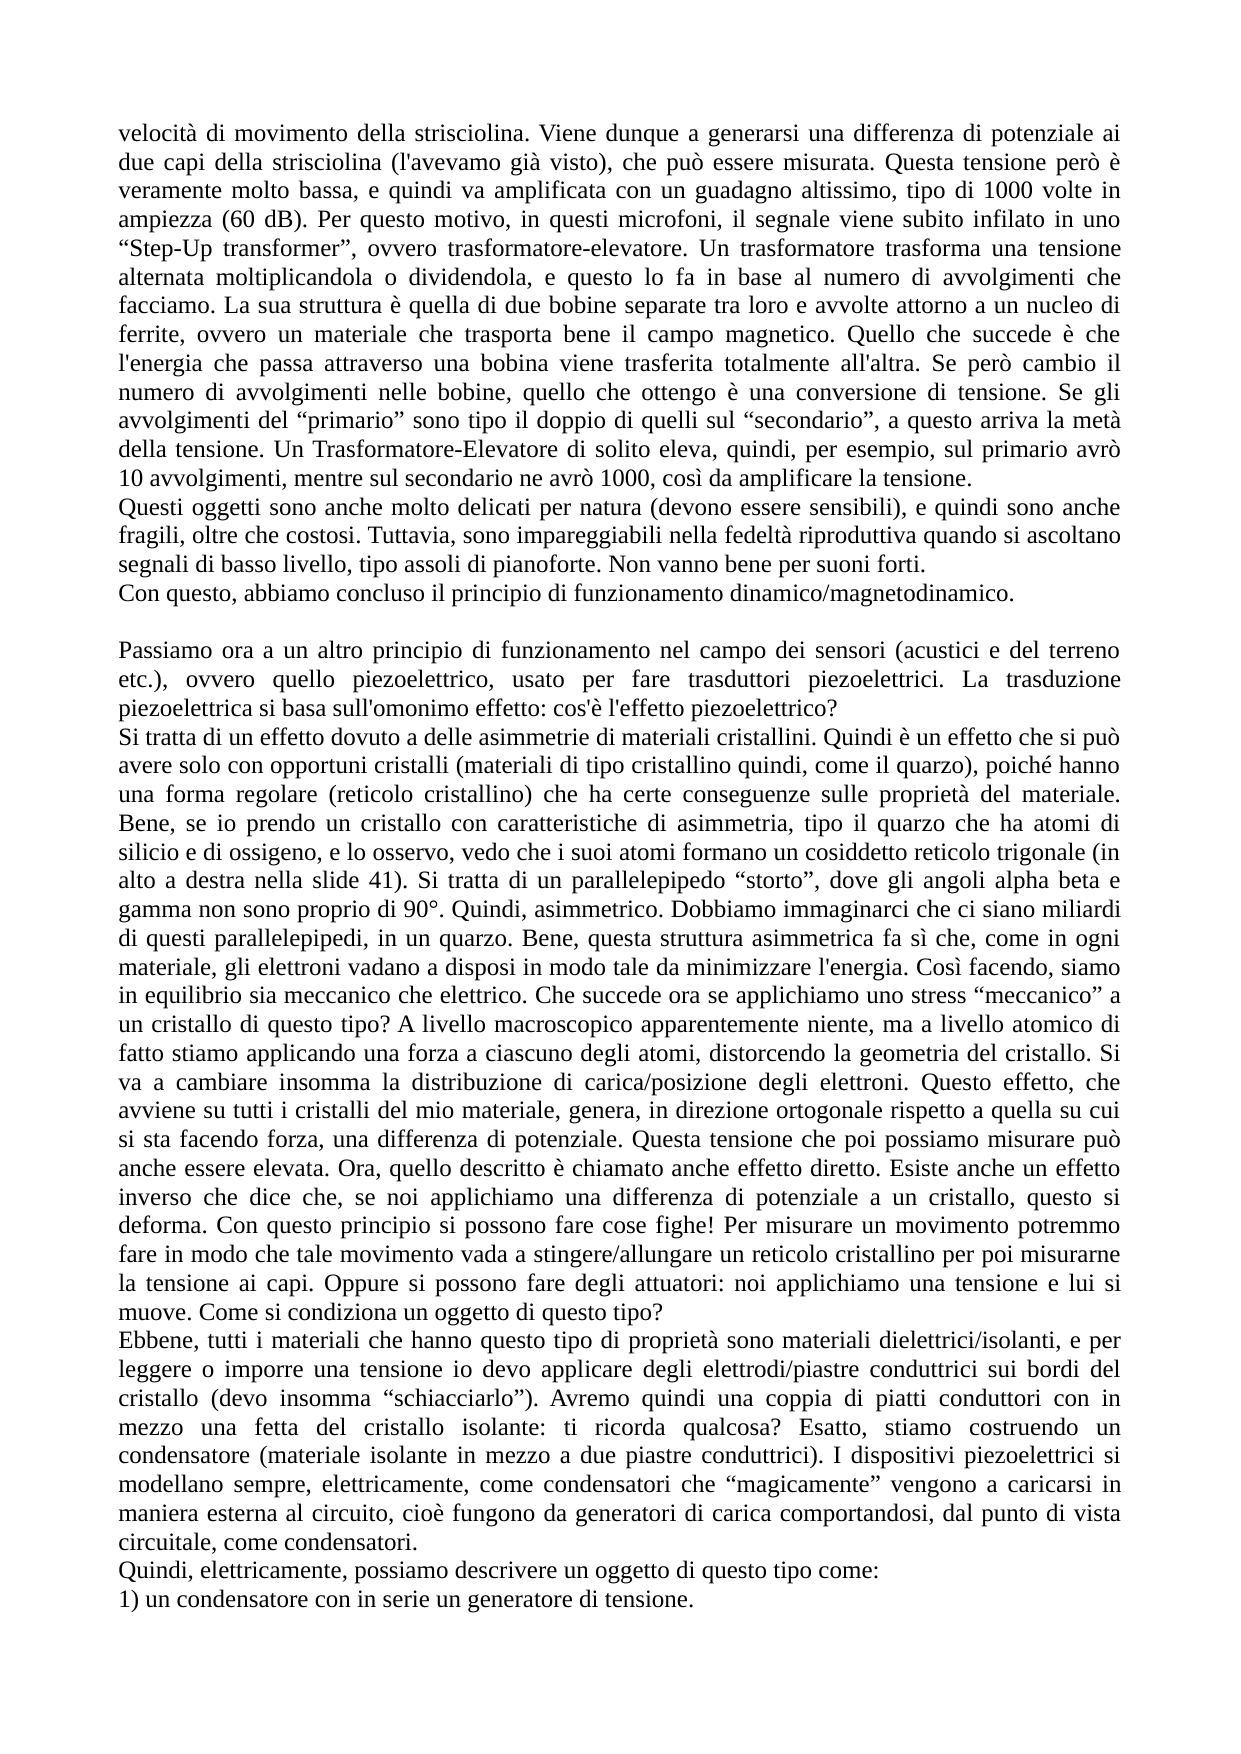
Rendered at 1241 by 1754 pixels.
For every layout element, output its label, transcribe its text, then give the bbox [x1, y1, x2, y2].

text Quindi, elettricamente, possiamo descrivere un oggetto di questo tipo come: [118, 1556, 1122, 1584]
text velocità di movimento della strisciolina. Viene dunque a generarsi una differenza di potenziale ai due capi della strisciolina (l'avevamo già visto), che può essere misurata. Questa tensione però è veramente molto bassa, e quindi va amplificata con un guadagno altissimo, tipo di 1000 volte in ampiezza (60 dB). Per questo motivo, in questi microfoni, il segnale viene subito infilato in uno “Step-Up transformer”, ovvero trasformatore-elevatore. Un trasformatore trasforma una tensione alternata moltiplicandola o dividendola, e questo lo fa in base al numero di avvolgimenti che facciamo. La sua struttura è quella di due bobine separate tra loro e avvolte attorno a un nucleo di ferrite, ovvero un materiale che trasporta bene il campo magnetico. Quello che succede è che l'energia che passa attraverso una bobina viene trasferita totalmente all'altra. Se però cambio il numero di avvolgimenti nelle bobine, quello che ottengo è una conversione di tensione. Se gli avvolgimenti del “primario” sono tipo il doppio di quelli sul “secondario”, a questo arriva la metà della tensione. Un Trasformatore-Elevatore di solito eleva, quindi, per esempio, sul primario avrò 10 avvolgimenti, mentre sul secondario ne avrò 1000, così da amplificare la tensione. [118, 118, 1122, 492]
text Con questo, abbiamo concluso il principio di funzionamento dinamico/magnetodinamico. [118, 578, 1122, 607]
text Passiamo ora a un altro principio di funzionamento nel campo dei sensori (acustici e del terreno etc.), ovvero quello piezoelettrico, usato per fare trasduttori piezoelettrici. La trasduzione piezoelettrica si basa sull'omonimo effetto: cos'è l'effetto piezoelettrico? [118, 636, 1122, 722]
text Questi oggetti sono anche molto delicati per natura (devono essere sensibili), e quindi sono anche fragili, oltre che costosi. Tuttavia, sono impareggiabili nella fedeltà riproduttiva quando si ascoltano segnali di basso livello, tipo assoli di pianoforte. Non vanno bene per suoni forti. [118, 492, 1122, 578]
text Ebbene, tutti i materiali che hanno questo tipo di proprietà sono materiali dielettrici/isolanti, e per leggere o imporre una tensione io devo applicare degli elettrodi/piastre conduttrici sui bordi del cristallo (devo insomma “schiacciarlo”). Avremo quindi una coppia di piatti conduttori con in mezzo una fetta del cristallo isolante: ti ricorda qualcosa? Esatto, stiamo costruendo un condensatore (materiale isolante in mezzo a due piastre conduttrici). I dispositivi piezoelettrici si modellano sempre, elettricamente, come condensatori che “magicamente” vengono a caricarsi in maniera esterna al circuito, cioè fungono da generatori di carica comportandosi, dal punto di vista circuitale, come condensatori. [118, 1326, 1122, 1556]
text 1) un condensatore con in serie un generatore di tensione. [118, 1584, 1122, 1613]
text Si tratta di un effetto dovuto a delle asimmetrie di materiali cristallini. Quindi è un effetto che si può avere solo con opportuni cristalli (materiali di tipo cristallino quindi, come il quarzo), poiché hanno una forma regolare (reticolo cristallino) che ha certe conseguenze sulle proprietà del materiale. Bene, se io prendo un cristallo con caratteristiche di asimmetria, tipo il quarzo che ha atomi di silicio e di ossigeno, e lo osservo, vedo che i suoi atomi formano un cosiddetto reticolo trigonale (in alto a destra nella slide 41). Si tratta di un parallelepipedo “storto”, dove gli angoli alpha beta e gamma non sono proprio di 90°. Quindi, asimmetrico. Dobbiamo immaginarci che ci siano miliardi di questi parallelepipedi, in un quarzo. Bene, questa struttura asimmetrica fa sì che, come in ogni materiale, gli elettroni vadano a disposi in modo tale da minimizzare l'energia. Così facendo, siamo in equilibrio sia meccanico che elettrico. Che succede ora se applichiamo uno stress “meccanico” a un cristallo di questo tipo? A livello macroscopico apparentemente niente, ma a livello atomico di fatto stiamo applicando una forza a ciascuno degli atomi, distorcendo la geometria del cristallo. Si va a cambiare insomma la distribuzione di carica/posizione degli elettroni. Questo effetto, che avviene su tutti i cristalli del mio materiale, genera, in direzione ortogonale rispetto a quella su cui si sta facendo forza, una differenza di potenziale. Questa tensione che poi possiamo misurare può anche essere elevata. Ora, quello descritto è chiamato anche effetto diretto. Esiste anche un effetto inverso che dice che, se noi applichiamo una differenza di potenziale a un cristallo, questo si deforma. Con questo principio si possono fare cose fighe! Per misurare un movimento potremmo fare in modo che tale movimento vada a stingere/allungare un reticolo cristallino per poi misurarne la tensione ai capi. Oppure si possono fare degli attuatori: noi applichiamo una tensione e lui si muove. Come si condiziona un oggetto di questo tipo? [118, 722, 1122, 1326]
